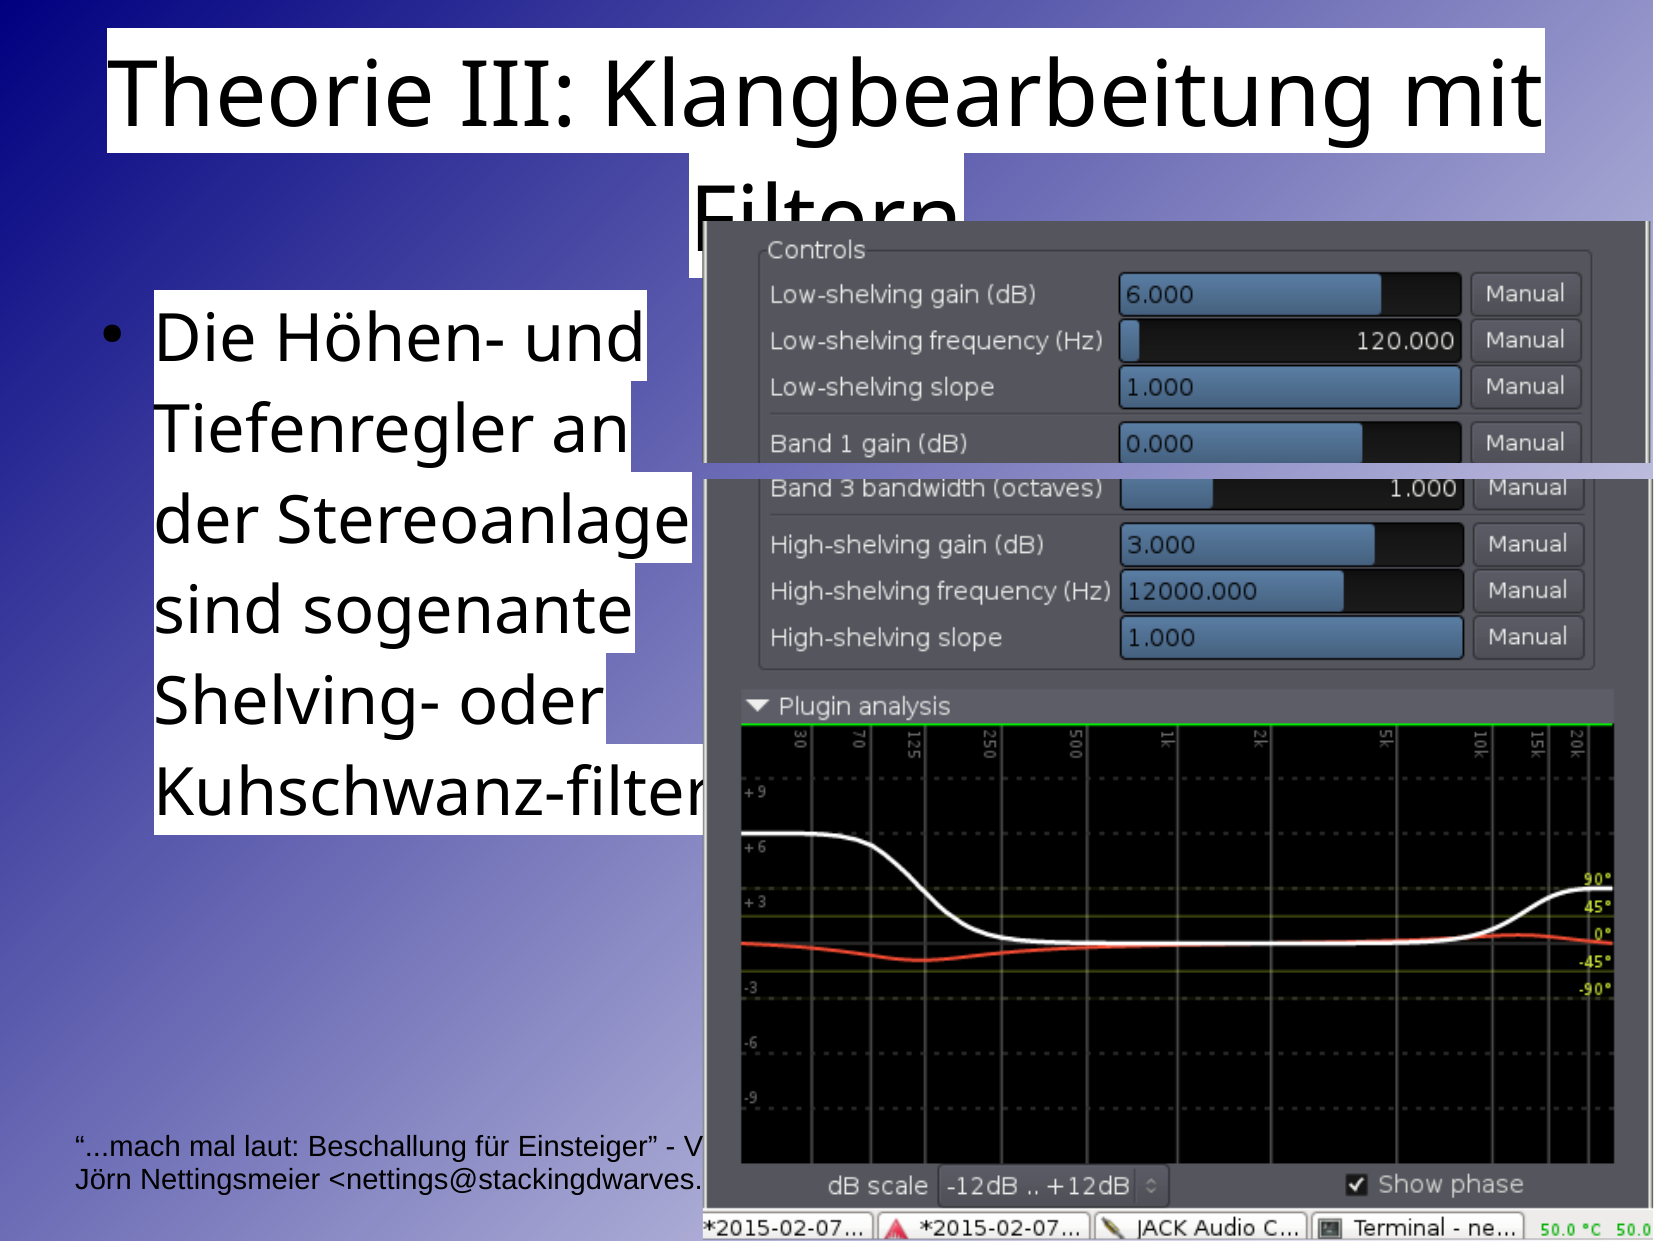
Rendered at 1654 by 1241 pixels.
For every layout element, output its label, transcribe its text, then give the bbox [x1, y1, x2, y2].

picture [702, 479, 1654, 1241]
list Die Höhen- und Tiefenregler an der Stereoanlage sind sogenante Shelving- oder Kuhschwanz-filter. [82, 290, 736, 1111]
title Theorie III: Klangbearbeitung mit Filtern [82, 49, 1571, 257]
picture [702, 114, 1651, 463]
